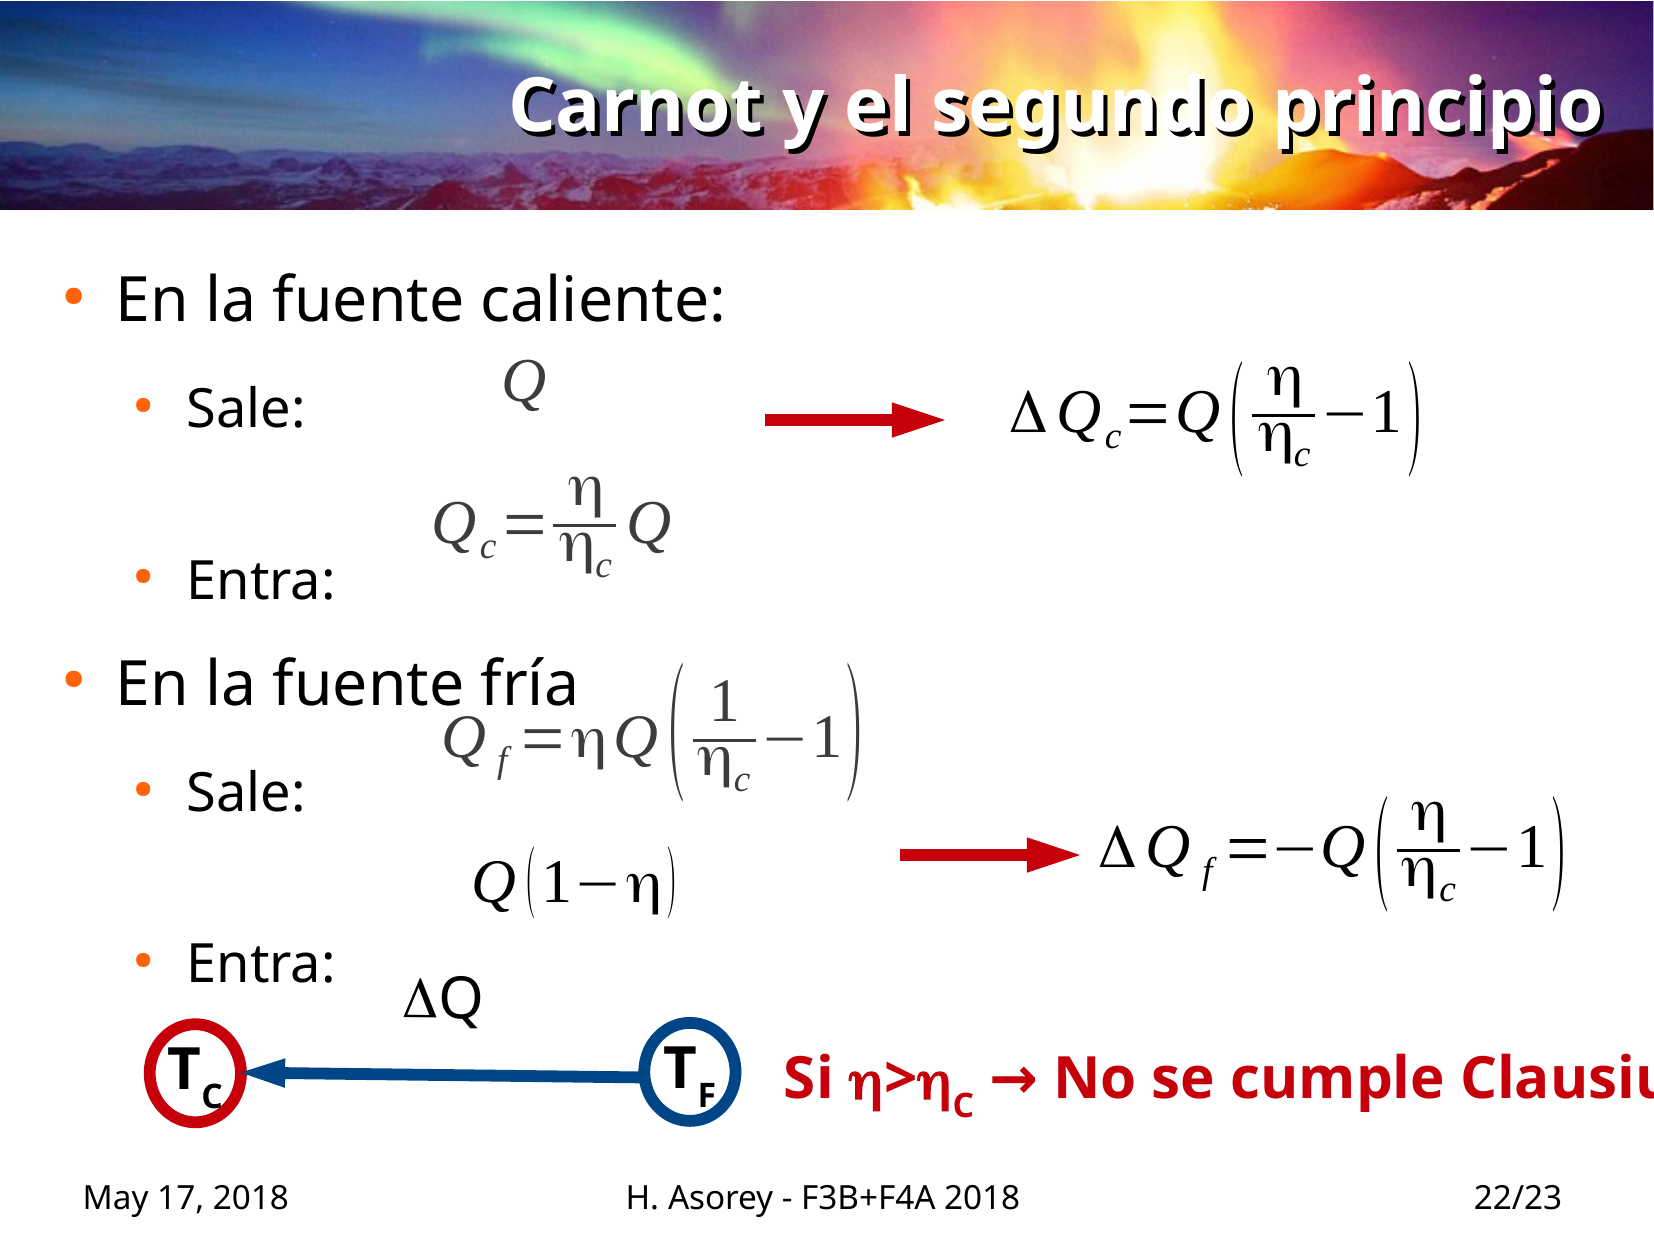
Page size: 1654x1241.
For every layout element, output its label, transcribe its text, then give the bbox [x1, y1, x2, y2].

chart [494, 345, 556, 415]
list En la fuente caliente: Sale: Entra: En la fuente fría Sale: Entra: [45, 255, 1606, 1156]
chart [1091, 792, 1574, 916]
chart [435, 660, 871, 806]
chart [425, 474, 681, 586]
chart [1001, 357, 1429, 481]
title Carnot y el segundo principio [45, 15, 1606, 191]
text_box Si h>hC → No se cumple Clausius [769, 1029, 1617, 1129]
text_box TC [149, 1024, 241, 1123]
chart [465, 843, 684, 923]
text_box TF [644, 1022, 736, 1121]
picture [0, 1, 1654, 210]
